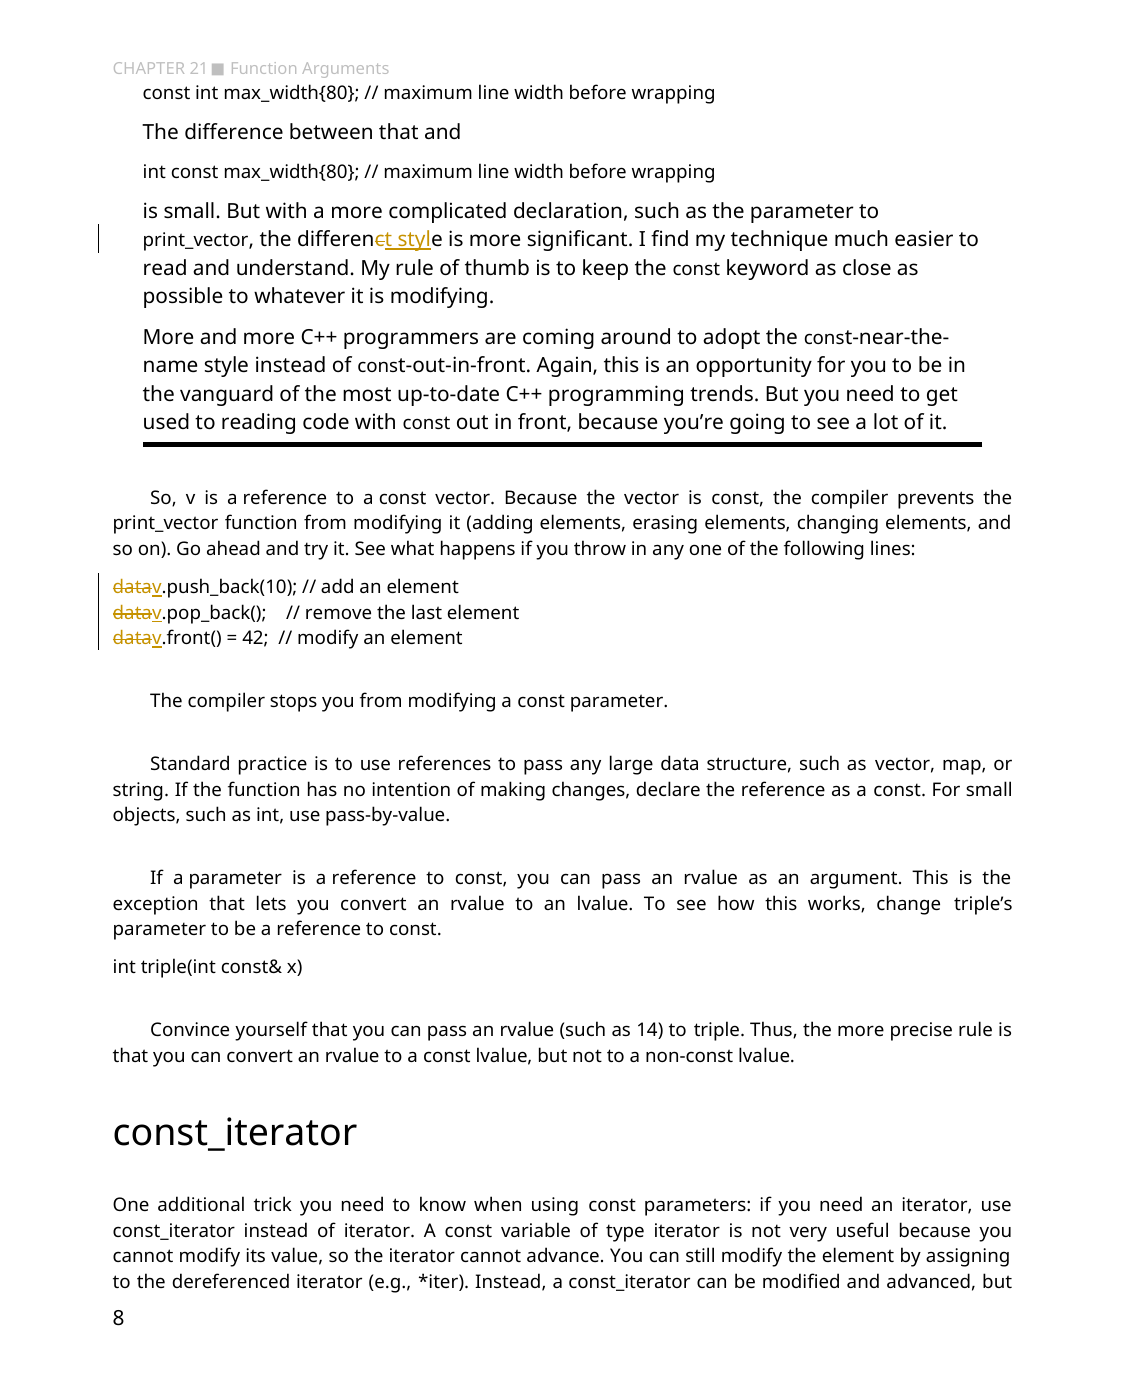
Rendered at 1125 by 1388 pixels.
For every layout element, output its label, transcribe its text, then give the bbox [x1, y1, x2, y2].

text The compiler stops you from modifying a const parameter. [112, 687, 1012, 713]
text is small. But with a more complicated declaration, such as the parameter to print_vector, the different style is more significant. I find my technique much easier to read and understand. My rule of thumb is to keep the const keyword as close as possible to whatever it is modifying. [142, 196, 982, 310]
text If a parameter is a reference to const, you can pass an rvalue as an argument. This is the exception that lets you convert an rvalue to an lvalue. To see how this works, change triple’s parameter to be a reference to const. [112, 864, 1012, 941]
text int const max_width{80}; // maximum line width before wrapping [142, 158, 982, 183]
text Standard practice is to use references to pass any large data structure, such as vector, map, or string. If the function has no intention of making changes, declare the reference as a const. For small objects, such as int, use pass-by-value. [112, 751, 1012, 827]
text const int max_width{80}; // maximum line width before wrapping [142, 79, 982, 104]
text v.pop_back(); // remove the last element [112, 599, 1012, 624]
subtitle const_iterator [112, 1105, 1012, 1156]
text The difference between that and [142, 117, 982, 145]
text Convince yourself that you can pass an rvalue (such as 14) to triple. Thus, the more precise rule is that you can convert an rvalue to a const lvalue, but not to a non-const lvalue. [112, 1017, 1012, 1068]
text v.front() = 42; // modify an element [112, 624, 1012, 650]
text So, v is a reference to a const vector. Because the vector is const, the compiler prevents the print_vector function from modifying it (adding elements, erasing elements, changing elements, and so on). Go ahead and try it. See what happens if you throw in any one of the following lines: [112, 484, 1012, 561]
text v.push_back(10); // add an element [112, 573, 1012, 599]
text More and more C++ programmers are coming around to adopt the const-near-the-name style instead of const-out-in-front. Again, this is an opportunity for you to be in the vanguard of the most up-to-date C++ programming trends. But you need to get used to reading code with const out in front, because you’re going to see a lot of it. [142, 322, 982, 447]
text One additional trick you need to know when using const parameters: if you need an iterator, use const_iterator instead of iterator. A const variable of type iterator is not very useful because you cannot modify its value, so the iterator cannot advance. You can still modify the element by assigning to the dereferenced iterator (e.g., *iter). Instead, a const_iterator can be modified and advanced, but [112, 1192, 1012, 1294]
text int triple(int const& x) [112, 954, 1012, 979]
